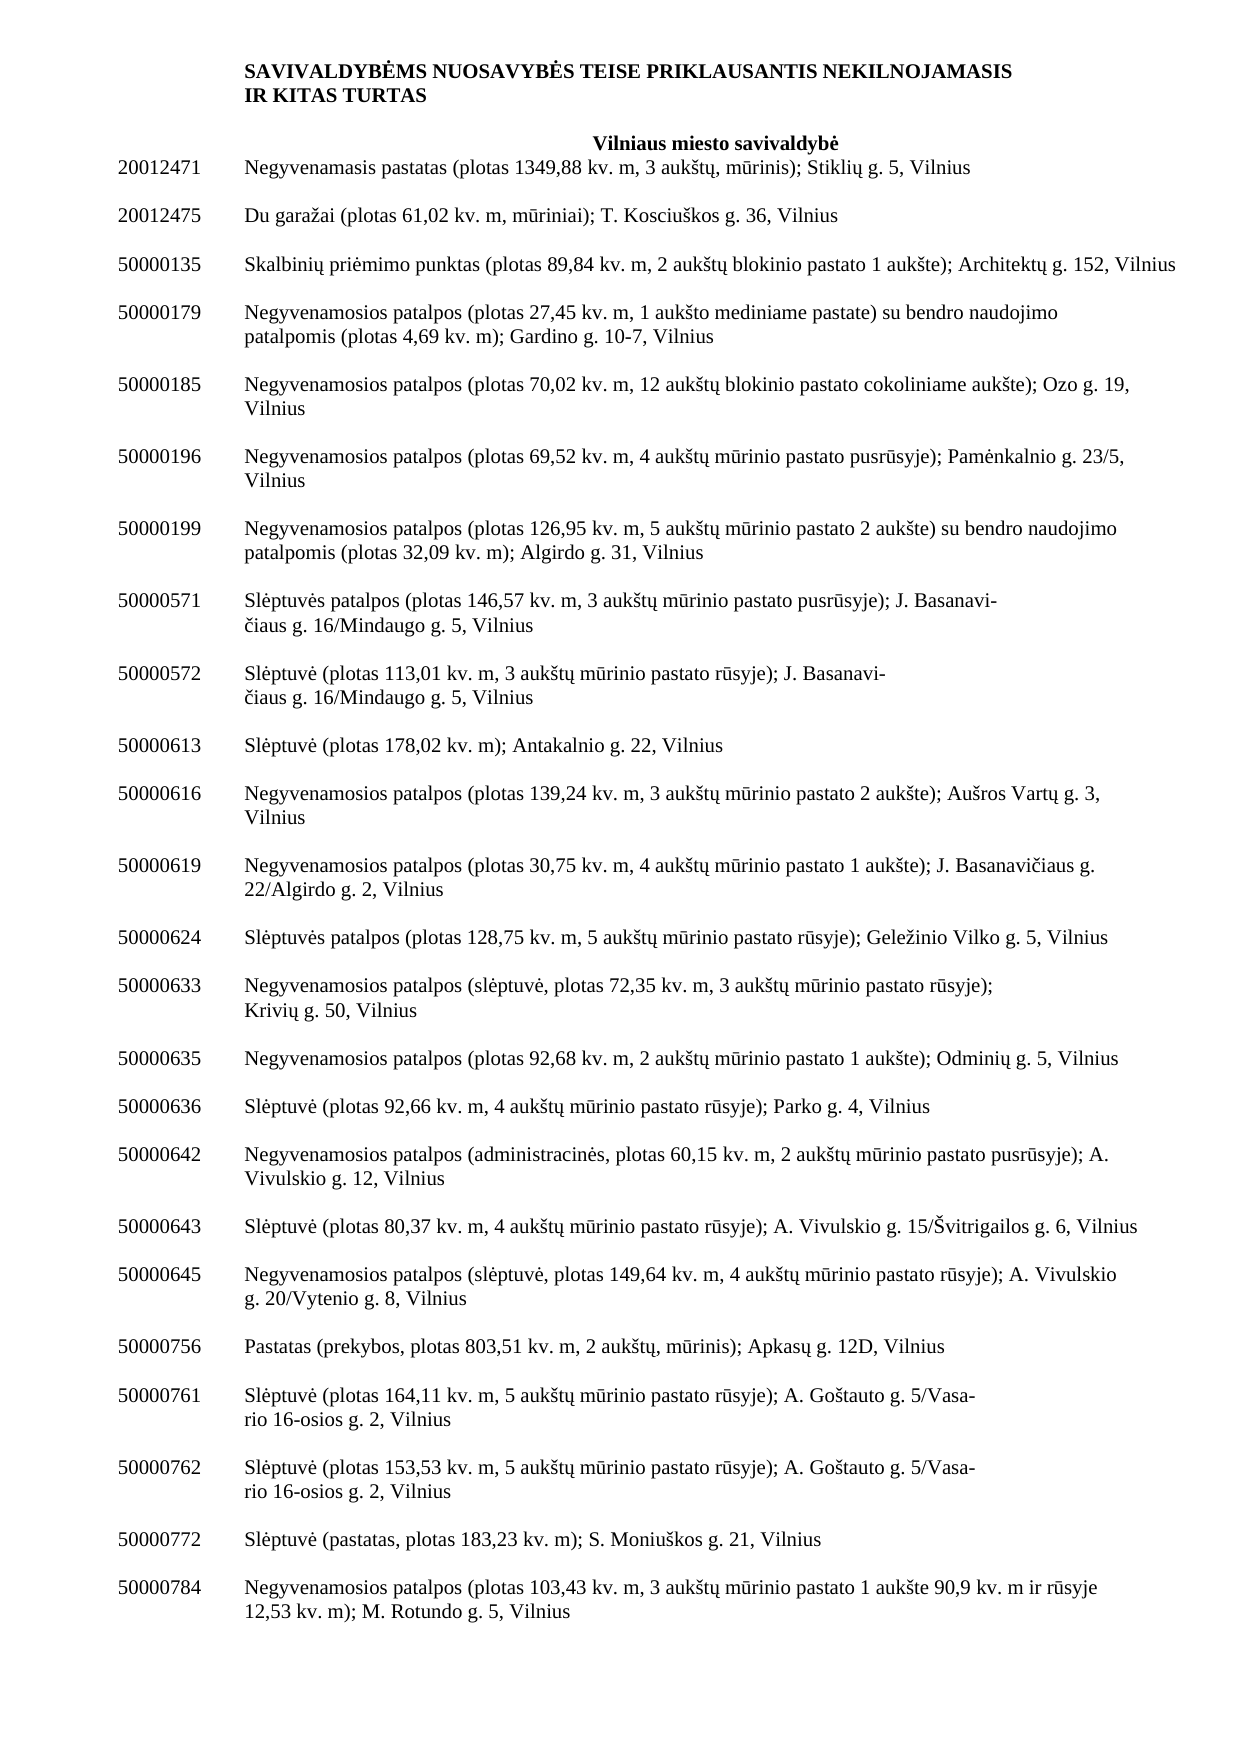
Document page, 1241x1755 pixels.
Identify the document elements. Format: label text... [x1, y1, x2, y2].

table_cell [1207, 1022, 1240, 1046]
table_cell 50000635 [101, 1046, 233, 1070]
table_cell [1178, 1334, 1192, 1358]
table_cell [1198, 228, 1207, 252]
table_cell [101, 1551, 1198, 1575]
table_cell Slėptuvė (plotas 164,11 kv. m, 5 aukštų mūrinio pastato rūsyje); A. Goštauto g. 5/Vasa- rio 16-osios g. 2, Vilnius [233, 1383, 1148, 1431]
table_cell [1207, 1262, 1240, 1310]
table_cell [1198, 637, 1207, 661]
table_cell [1207, 1238, 1240, 1262]
table_cell Negyvenamosios patalpos (plotas 92,68 kv. m, 2 aukštų mūrinio pastato 1 aukšte); Odminių g. 5, Vilnius [233, 1046, 1148, 1070]
table_cell [101, 348, 1198, 372]
table_cell [1207, 276, 1240, 300]
table_cell [1198, 709, 1207, 733]
table_cell [1198, 1310, 1207, 1334]
table_cell [1193, 155, 1198, 179]
table_cell [101, 131, 233, 155]
table_cell [1207, 709, 1240, 733]
table_cell 50000633 [101, 974, 233, 1022]
table_cell 50000179 [101, 300, 233, 348]
table_cell [1163, 733, 1178, 757]
table_cell [1178, 925, 1192, 949]
table_cell 50000571 [101, 589, 233, 637]
table_cell Negyvenamosios patalpos (slėptuvė, plotas 149,64 kv. m, 4 aukštų mūrinio pastato rūsyje); A. Vivulskio g. 20/Vytenio g. 8, Vilnius [233, 1262, 1148, 1310]
table_cell [101, 1022, 1198, 1046]
table_cell [1193, 733, 1198, 757]
table_cell [1198, 757, 1207, 781]
table_cell Slėptuvės patalpos (plotas 128,75 kv. m, 5 aukštų mūrinio pastato rūsyje); Geležinio Vilko g. 5, Vilnius [233, 925, 1148, 949]
table_cell [101, 1118, 1198, 1142]
table_cell [1198, 1262, 1207, 1310]
table_cell [1207, 179, 1240, 203]
table_cell 50000772 [101, 1527, 233, 1551]
table_cell [1163, 372, 1178, 420]
table_cell [1193, 589, 1198, 637]
table_cell [1163, 661, 1178, 709]
table_cell [1193, 853, 1198, 901]
table_cell [1193, 516, 1198, 564]
table_cell [1148, 204, 1163, 227]
table_cell [1198, 131, 1207, 155]
table_cell [1207, 1046, 1240, 1070]
table_cell [1207, 228, 1240, 252]
table_cell Negyvenamosios patalpos (administracinės, plotas 60,15 kv. m, 2 aukštų mūrinio pastato pusrūsyje); A. Vivulskio g. 12, Vilnius [233, 1142, 1148, 1190]
table_cell Pastatas (prekybos, plotas 803,51 kv. m, 2 aukštų, mūrinis); Apkasų g. 12D, Vilnius [233, 1334, 1148, 1358]
table_cell [1148, 1094, 1163, 1118]
table_cell [101, 179, 1198, 203]
table_cell [1207, 516, 1240, 564]
table_cell [1193, 781, 1198, 829]
table_cell 50000636 [101, 1094, 233, 1118]
table_cell Slėptuvė (plotas 153,53 kv. m, 5 aukštų mūrinio pastato rūsyje); A. Goštauto g. 5/Vasa- rio 16-osios g. 2, Vilnius [233, 1455, 1148, 1503]
table_cell [1207, 1383, 1240, 1431]
table_cell [101, 1431, 1198, 1455]
table_cell 50000624 [101, 925, 233, 949]
table_cell [101, 1238, 1198, 1262]
table_cell [1198, 1359, 1207, 1382]
table_cell [1178, 974, 1192, 1022]
table_cell [1198, 1046, 1207, 1070]
table_cell 50000761 [101, 1383, 233, 1431]
table_cell [1178, 1575, 1192, 1623]
table_cell 50000616 [101, 781, 233, 829]
table_cell [1198, 372, 1207, 420]
table_cell [1207, 1431, 1240, 1455]
table_cell [1178, 1214, 1192, 1238]
table_cell [1193, 925, 1198, 949]
table_cell [1163, 589, 1178, 637]
table_cell [1148, 300, 1163, 348]
table_cell [101, 1623, 1198, 1647]
table_cell [1207, 372, 1240, 420]
table_cell Negyvenamosios patalpos (plotas 70,02 kv. m, 12 aukštų blokinio pastato cokoliniame aukšte); Ozo g. 19, Vilnius [233, 372, 1148, 420]
table_cell [1207, 853, 1240, 901]
table_cell [1198, 1214, 1207, 1238]
table_header [101, 59, 233, 131]
table_cell [1198, 1070, 1207, 1094]
table_cell [1207, 661, 1240, 709]
table_cell Negyvenamosios patalpos (plotas 27,45 kv. m, 1 aukšto mediniame pastate) su bendro naudojimo patalpomis (plotas 4,69 kv. m); Gardino g. 10-7, Vilnius [233, 300, 1148, 348]
table_cell [1198, 276, 1207, 300]
table_cell [1193, 204, 1198, 227]
table_cell [101, 1310, 1198, 1334]
table_cell [1193, 252, 1198, 276]
table_cell [1198, 829, 1207, 853]
table_cell [1198, 492, 1207, 516]
table_cell [101, 228, 1198, 252]
table_cell [1178, 853, 1192, 901]
table_cell [1148, 925, 1163, 949]
table_cell [1207, 757, 1240, 781]
table_cell Du garažai (plotas 61,02 kv. m, mūriniai); T. Kosciuškos g. 36, Vilnius [233, 204, 1148, 227]
table_cell [101, 564, 1198, 588]
table_cell [1207, 1214, 1240, 1238]
table_cell [1207, 901, 1240, 925]
table_cell [1178, 1455, 1192, 1503]
table_cell 50000572 [101, 661, 233, 709]
table_cell [1198, 1022, 1207, 1046]
table_cell [1198, 564, 1207, 588]
table_cell [1207, 1359, 1240, 1382]
table_cell [1163, 1455, 1178, 1503]
table_cell [1178, 589, 1192, 637]
table_cell [1198, 179, 1207, 203]
table_cell [1207, 1094, 1240, 1118]
table_cell [1207, 1118, 1240, 1142]
table_cell [1193, 444, 1198, 492]
table_cell Negyvenamosios patalpos (plotas 126,95 kv. m, 5 aukštų mūrinio pastato 2 aukšte) su bendro naudojimo patalpomis (plotas 32,09 kv. m); Algirdo g. 31, Vilnius [233, 516, 1148, 564]
table_header [1207, 59, 1240, 131]
table_cell [1178, 1142, 1192, 1190]
table_cell [1207, 925, 1240, 949]
table_cell [1163, 1262, 1178, 1310]
table_cell Slėptuvė (plotas 178,02 kv. m); Antakalnio g. 22, Vilnius [233, 733, 1148, 757]
table_cell [101, 829, 1198, 853]
table_cell [1148, 1455, 1163, 1503]
table_cell Negyvenamasis pastatas (plotas 1349,88 kv. m, 3 aukštų, mūrinis); Stiklių g. 5, Vilnius [233, 155, 1148, 179]
table_cell [1178, 1262, 1192, 1310]
table_cell [1198, 1383, 1207, 1431]
table_cell Slėptuvė (plotas 80,37 kv. m, 4 aukštų mūrinio pastato rūsyje); A. Vivulskio g. 15/Švitrigailos g. 6, Vilnius [233, 1214, 1178, 1238]
table_cell Slėptuvė (plotas 92,66 kv. m, 4 aukštų mūrinio pastato rūsyje); Parko g. 4, Vilnius [233, 1094, 1148, 1118]
table_cell 50000762 [101, 1455, 233, 1503]
table_cell [1148, 853, 1163, 901]
table_cell [1198, 348, 1207, 372]
table_cell [1163, 1142, 1178, 1190]
table_cell [1193, 1527, 1198, 1551]
table_cell [1163, 1383, 1178, 1431]
table_cell [1148, 733, 1163, 757]
table_cell [1178, 1383, 1192, 1431]
table_cell [1178, 661, 1192, 709]
table_cell [1178, 155, 1192, 179]
table_cell [1198, 925, 1207, 949]
table_cell [1207, 1070, 1240, 1094]
table_cell [1207, 829, 1240, 853]
table_cell Negyvenamosios patalpos (plotas 69,52 kv. m, 4 aukštų mūrinio pastato pusrūsyje); Pamėnkalnio g. 23/5, Vilnius [233, 444, 1148, 492]
table_cell [1207, 252, 1240, 276]
table_cell 50000642 [101, 1142, 233, 1190]
table_cell [1198, 1551, 1207, 1575]
table_cell [1193, 1142, 1198, 1190]
table_cell [1198, 949, 1207, 973]
table_cell [1198, 516, 1207, 564]
table_cell [1207, 444, 1240, 492]
table_cell [1207, 733, 1240, 757]
table_cell [1193, 1262, 1198, 1310]
table_cell [1207, 204, 1240, 227]
table_cell [1178, 1527, 1192, 1551]
table_cell [1148, 1262, 1163, 1310]
table_cell [1193, 1383, 1198, 1431]
table_cell [1163, 781, 1178, 829]
table_cell [1148, 1142, 1163, 1190]
table_cell 50000613 [101, 733, 233, 757]
table_cell [1207, 589, 1240, 637]
table_cell [1207, 348, 1240, 372]
table_header SAVIVALDYBĖMS NUOSAVYBĖS TEISE PRIKLAUSANTIS NEKILNOJAMASIS IR KITAS TURTAS [233, 59, 1198, 131]
table_cell [1207, 1527, 1240, 1551]
table_cell [1163, 925, 1178, 949]
table_cell [1198, 420, 1207, 444]
table_cell [1178, 444, 1192, 492]
table_cell [1193, 372, 1198, 420]
table_cell [101, 1359, 1198, 1382]
table_cell [1193, 1455, 1198, 1503]
table_cell 50000135 [101, 252, 233, 276]
table_cell [1178, 733, 1192, 757]
table_cell [1198, 1503, 1207, 1527]
table_cell [1207, 1142, 1240, 1190]
table_cell [1198, 589, 1207, 637]
table_cell [1198, 1190, 1207, 1214]
table_header [1198, 59, 1207, 131]
table_cell Skalbinių priėmimo punktas (plotas 89,84 kv. m, 2 aukštų blokinio pastato 1 aukšte); Architektų g. 152, Vilnius [233, 252, 1192, 276]
table_cell [1148, 589, 1163, 637]
table_cell [101, 709, 1198, 733]
table_cell [1163, 974, 1178, 1022]
table_cell [1198, 1238, 1207, 1262]
table_cell [1207, 637, 1240, 661]
table_cell [1198, 1575, 1207, 1623]
table_cell 50000645 [101, 1262, 233, 1310]
table_cell [1163, 444, 1178, 492]
table_cell [1207, 131, 1240, 155]
table_cell [1207, 781, 1240, 829]
table_cell [1193, 1575, 1198, 1623]
table_cell [1198, 1334, 1207, 1358]
table_cell [1198, 1527, 1207, 1551]
table_cell Slėptuvė (pastatas, plotas 183,23 kv. m); S. Moniuškos g. 21, Vilnius [233, 1527, 1148, 1551]
table_cell [1148, 661, 1163, 709]
table_cell [1148, 1575, 1163, 1623]
table_cell [101, 1190, 1198, 1214]
table_cell [101, 492, 1198, 516]
table_cell [1193, 1214, 1198, 1238]
table_cell [1193, 300, 1198, 348]
table_cell [1193, 1046, 1198, 1070]
table_cell [1178, 1094, 1192, 1118]
table_cell [101, 637, 1198, 661]
table_cell [1163, 1334, 1178, 1358]
table_cell [1198, 155, 1207, 179]
table_cell [1207, 1190, 1240, 1214]
table_cell [1178, 1046, 1192, 1070]
table_cell [1163, 1527, 1178, 1551]
table_cell [1148, 372, 1163, 420]
table_cell [1148, 155, 1163, 179]
table_cell [1163, 1575, 1178, 1623]
table_cell Negyvenamosios patalpos (plotas 139,24 kv. m, 3 aukštų mūrinio pastato 2 aukšte); Aušros Vartų g. 3, Vilnius [233, 781, 1148, 829]
table_cell [101, 420, 1198, 444]
table_cell [1207, 1455, 1240, 1503]
table_cell Negyvenamosios patalpos (slėptuvė, plotas 72,35 kv. m, 3 aukštų mūrinio pastato rūsyje); Krivių g. 50, Vilnius [233, 974, 1148, 1022]
table_cell Slėptuvė (plotas 113,01 kv. m, 3 aukštų mūrinio pastato rūsyje); J. Basanavi- čiaus g. 16/Mindaugo g. 5, Vilnius [233, 661, 1148, 709]
table_cell [1178, 204, 1192, 227]
table_cell [1148, 1334, 1163, 1358]
table_cell [1207, 1310, 1240, 1334]
table_cell [1198, 1431, 1207, 1455]
table_cell [1207, 1503, 1240, 1527]
table_cell [1207, 1623, 1240, 1647]
table_cell [1207, 155, 1240, 179]
table_cell [1207, 564, 1240, 588]
table_cell [1178, 516, 1192, 564]
table_cell [1178, 781, 1192, 829]
table_cell [1207, 300, 1240, 348]
table_cell [1198, 853, 1207, 901]
table_cell [1193, 661, 1198, 709]
table_cell [101, 901, 1198, 925]
table_cell [1207, 1575, 1240, 1623]
table_cell [1207, 974, 1240, 1022]
table_cell [1198, 300, 1207, 348]
table_cell [1198, 1094, 1207, 1118]
table_cell [1198, 733, 1207, 757]
table_cell [1193, 1094, 1198, 1118]
table_cell [1163, 516, 1178, 564]
table_cell [1163, 1046, 1178, 1070]
table_cell [1163, 1094, 1178, 1118]
table_cell 20012475 [101, 204, 233, 227]
table_cell [1207, 492, 1240, 516]
table_cell [1198, 661, 1207, 709]
table_cell [1193, 1334, 1198, 1358]
table_cell 50000196 [101, 444, 233, 492]
table_cell Negyvenamosios patalpos (plotas 103,43 kv. m, 3 aukštų mūrinio pastato 1 aukšte 90,9 kv. m ir rūsyje 12,53 kv. m); M. Rotundo g. 5, Vilnius [233, 1575, 1148, 1623]
table_cell [1148, 974, 1163, 1022]
table_cell 50000185 [101, 372, 233, 420]
table_cell [1198, 1455, 1207, 1503]
table_cell [1198, 444, 1207, 492]
table_cell 50000619 [101, 853, 233, 901]
table_cell [1178, 300, 1192, 348]
table_cell [1148, 516, 1163, 564]
table_cell 20012471 [101, 155, 233, 179]
table_cell [1148, 444, 1163, 492]
table_cell Slėptuvės patalpos (plotas 146,57 kv. m, 3 aukštų mūrinio pastato pusrūsyje); J. Basanavi- čiaus g. 16/Mindaugo g. 5, Vilnius [233, 589, 1148, 637]
table_cell [1148, 1527, 1163, 1551]
table_cell 50000643 [101, 1214, 233, 1238]
table_cell [1207, 1334, 1240, 1358]
table_cell 50000784 [101, 1575, 233, 1623]
table_cell [1198, 1623, 1207, 1647]
table_cell 50000199 [101, 516, 233, 564]
table_cell Negyvenamosios patalpos (plotas 30,75 kv. m, 4 aukštų mūrinio pastato 1 aukšte); J. Basanavičiaus g. 22/Algirdo g. 2, Vilnius [233, 853, 1148, 901]
table_cell [1193, 974, 1198, 1022]
table_cell [101, 757, 1198, 781]
table_cell [1198, 1142, 1207, 1190]
table_cell [1178, 372, 1192, 420]
table_cell [1163, 204, 1178, 227]
table_cell [1198, 1118, 1207, 1142]
table_cell [1198, 781, 1207, 829]
table_cell [1163, 155, 1178, 179]
table_cell [101, 1070, 1198, 1094]
table_cell [1163, 853, 1178, 901]
table_cell [1198, 901, 1207, 925]
table_cell [101, 276, 1198, 300]
table_cell [1148, 781, 1163, 829]
table_cell [1163, 300, 1178, 348]
table_cell [101, 1503, 1198, 1527]
table_cell [101, 949, 1198, 973]
table_cell [1207, 420, 1240, 444]
table_cell [1198, 252, 1207, 276]
table_cell [1207, 1551, 1240, 1575]
table_cell [1198, 974, 1207, 1022]
table_cell [1198, 204, 1207, 227]
table_cell [1207, 949, 1240, 973]
table_cell [1148, 1046, 1163, 1070]
table_cell [1148, 1383, 1163, 1431]
table_cell 50000756 [101, 1334, 233, 1358]
table_cell Vilniaus miesto savivaldybė [233, 131, 1198, 155]
